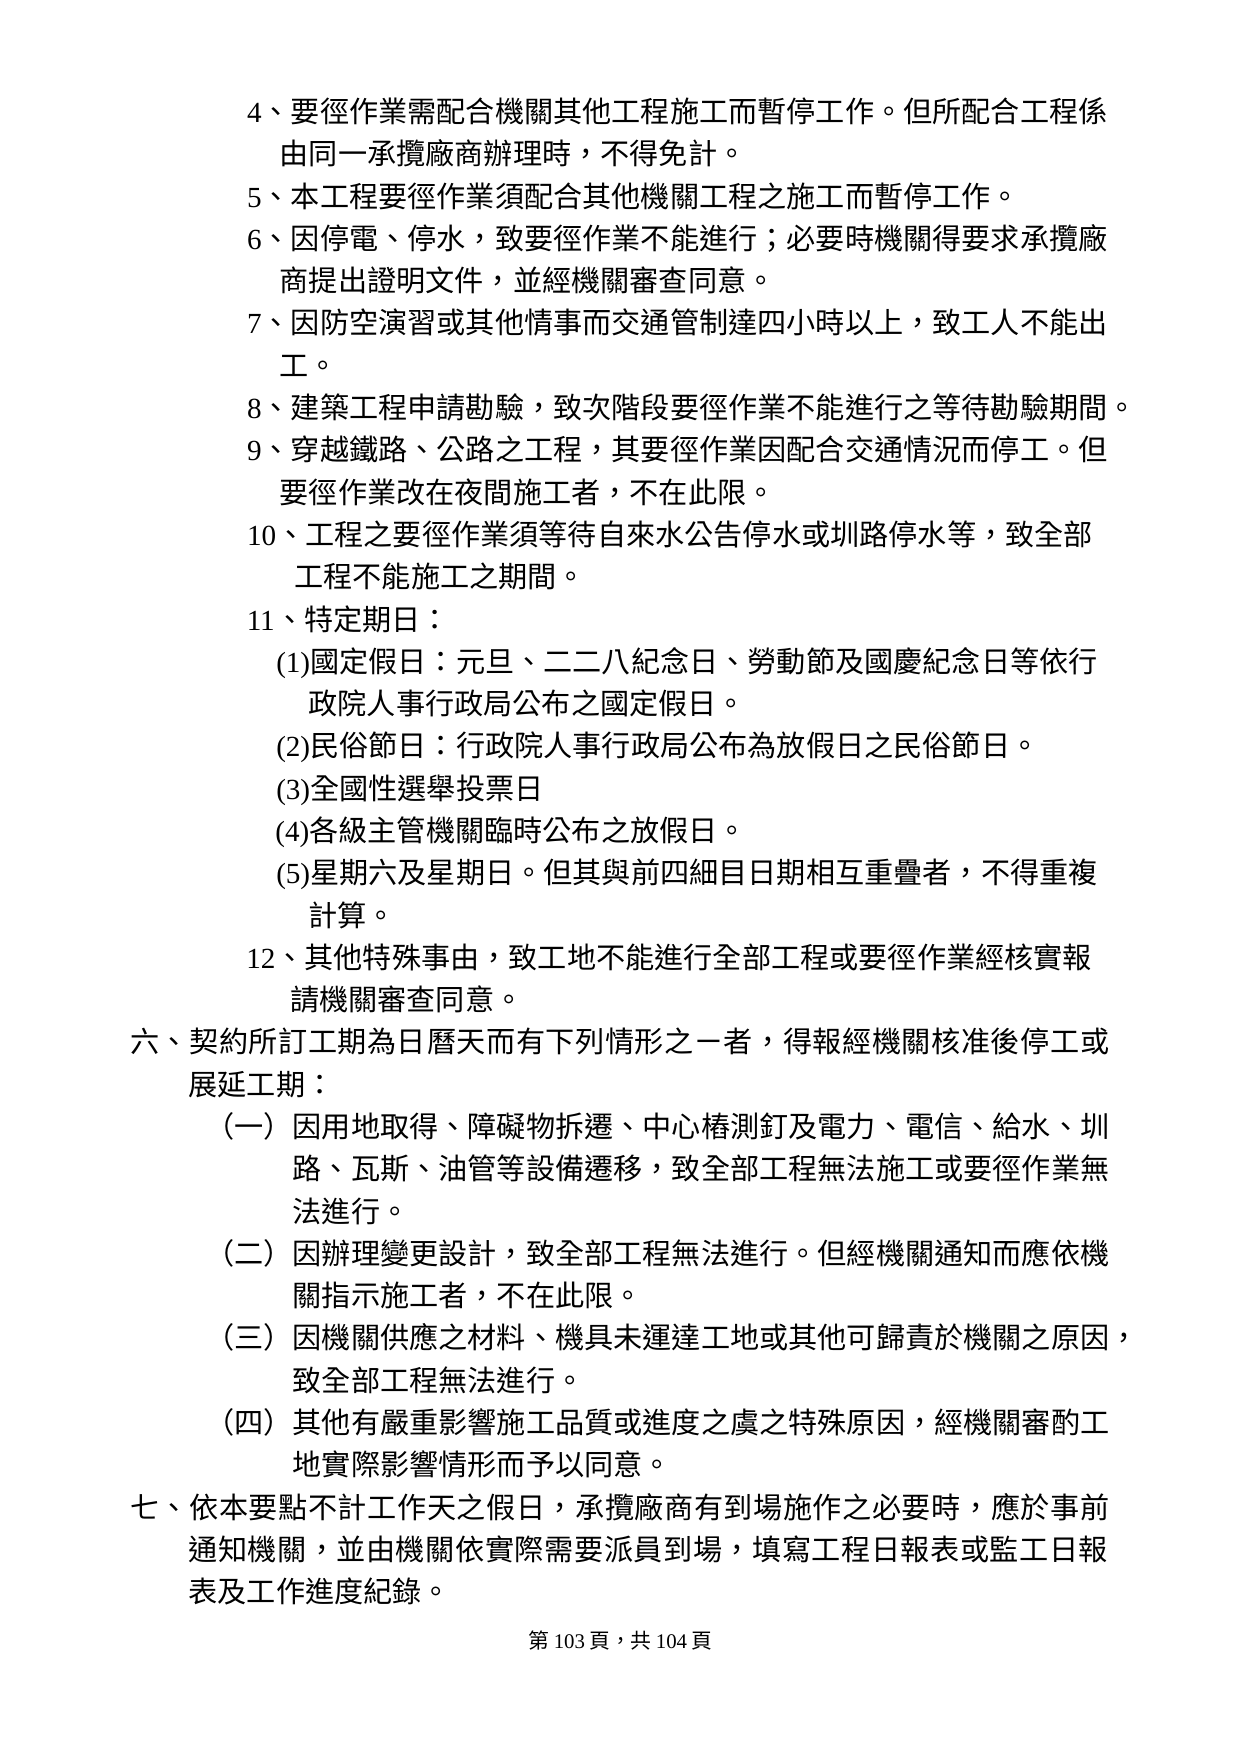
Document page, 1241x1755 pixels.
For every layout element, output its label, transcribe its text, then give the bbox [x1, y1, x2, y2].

text 4、要徑作業需配合機關其他工程施工而暫停工作。但所配合工程係由同一承攬廠商辦理時，不得免計。 [130, 89, 1110, 173]
text 六、契約所訂工期為日曆天而有下列情形之ㄧ者，得報經機關核准後停工或展延工期： [130, 1019, 1110, 1104]
text （三）因機關供應之材料、機具未運達工地或其他可歸責於機關之原因，致全部工程無法進行。 [205, 1315, 1110, 1400]
text 12、其他特殊事由，致工地不能進行全部工程或要徑作業經核實報請機關審查同意。 [246, 934, 1110, 1019]
text 8、建築工程申請勘驗，致次階段要徑作業不能進行之等待勘驗期間。 [130, 385, 1110, 427]
text 6、因停電、停水，致要徑作業不能進行；必要時機關得要求承攬廠商提出證明文件，並經機關審查同意。 [130, 216, 1110, 300]
text （四）其他有嚴重影響施工品質或進度之虞之特殊原因，經機關審酌工地實際影響情形而予以同意。 [205, 1400, 1110, 1484]
text 5、本工程要徑作業須配合其他機關工程之施工而暫停工作。 [130, 173, 1110, 216]
text 11、特定期日： [130, 596, 1110, 638]
text 9、穿越鐵路、公路之工程，其要徑作業因配合交通情況而停工。但要徑作業改在夜間施工者，不在此限。 [130, 427, 1110, 512]
text (3)全國性選舉投票日 [130, 765, 1110, 808]
text (5)星期六及星期日。但其與前四細目日期相互重疊者，不得重複計算。 [130, 850, 1110, 934]
text (2)民俗節日：行政院人事行政局公布為放假日之民俗節日。 [130, 723, 1110, 765]
text (1)國定假日：元旦、二二八紀念日、勞動節及國慶紀念日等依行政院人事行政局公布之國定假日。 [130, 638, 1110, 723]
text （二）因辦理變更設計，致全部工程無法進行。但經機關通知而應依機關指示施工者，不在此限。 [205, 1231, 1110, 1315]
text (4)各級主管機關臨時公布之放假日。 [275, 808, 1110, 850]
text 七、依本要點不計工作天之假日，承攬廠商有到場施作之必要時，應於事前通知機關，並由機關依實際需要派員到場，填寫工程日報表或監工日報表及工作進度紀錄。 [130, 1484, 1110, 1611]
text 7、因防空演習或其他情事而交通管制達四小時以上，致工人不能出工。 [130, 300, 1110, 385]
text 10、工程之要徑作業須等待自來水公告停水或圳路停水等，致全部工程不能施工之期間。 [130, 512, 1110, 596]
text （一）因用地取得、障礙物拆遷、中心樁測釘及電力、電信、給水、圳路、瓦斯、油管等設備遷移，致全部工程無法施工或要徑作業無法進行。 [205, 1104, 1110, 1231]
